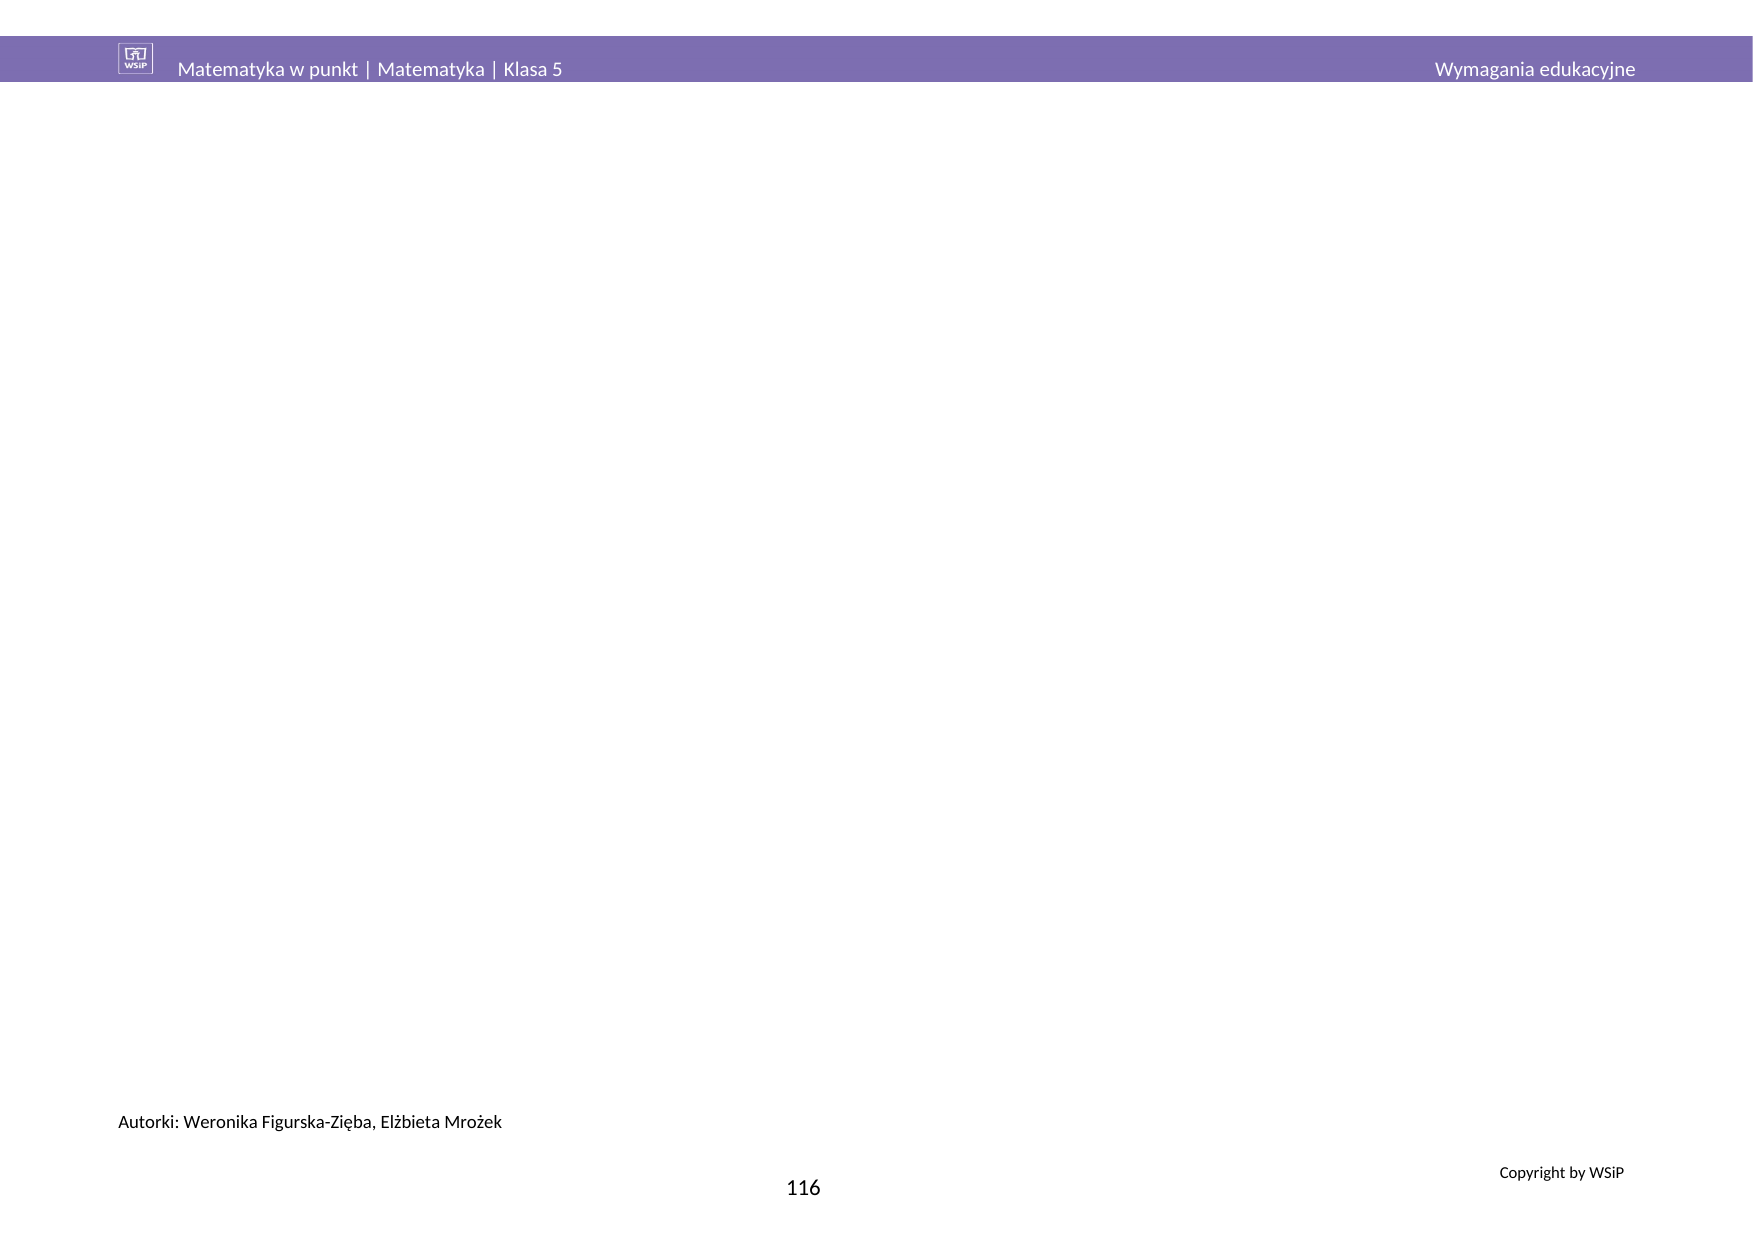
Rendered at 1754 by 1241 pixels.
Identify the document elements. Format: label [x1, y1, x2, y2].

picture [0, 36, 1753, 82]
